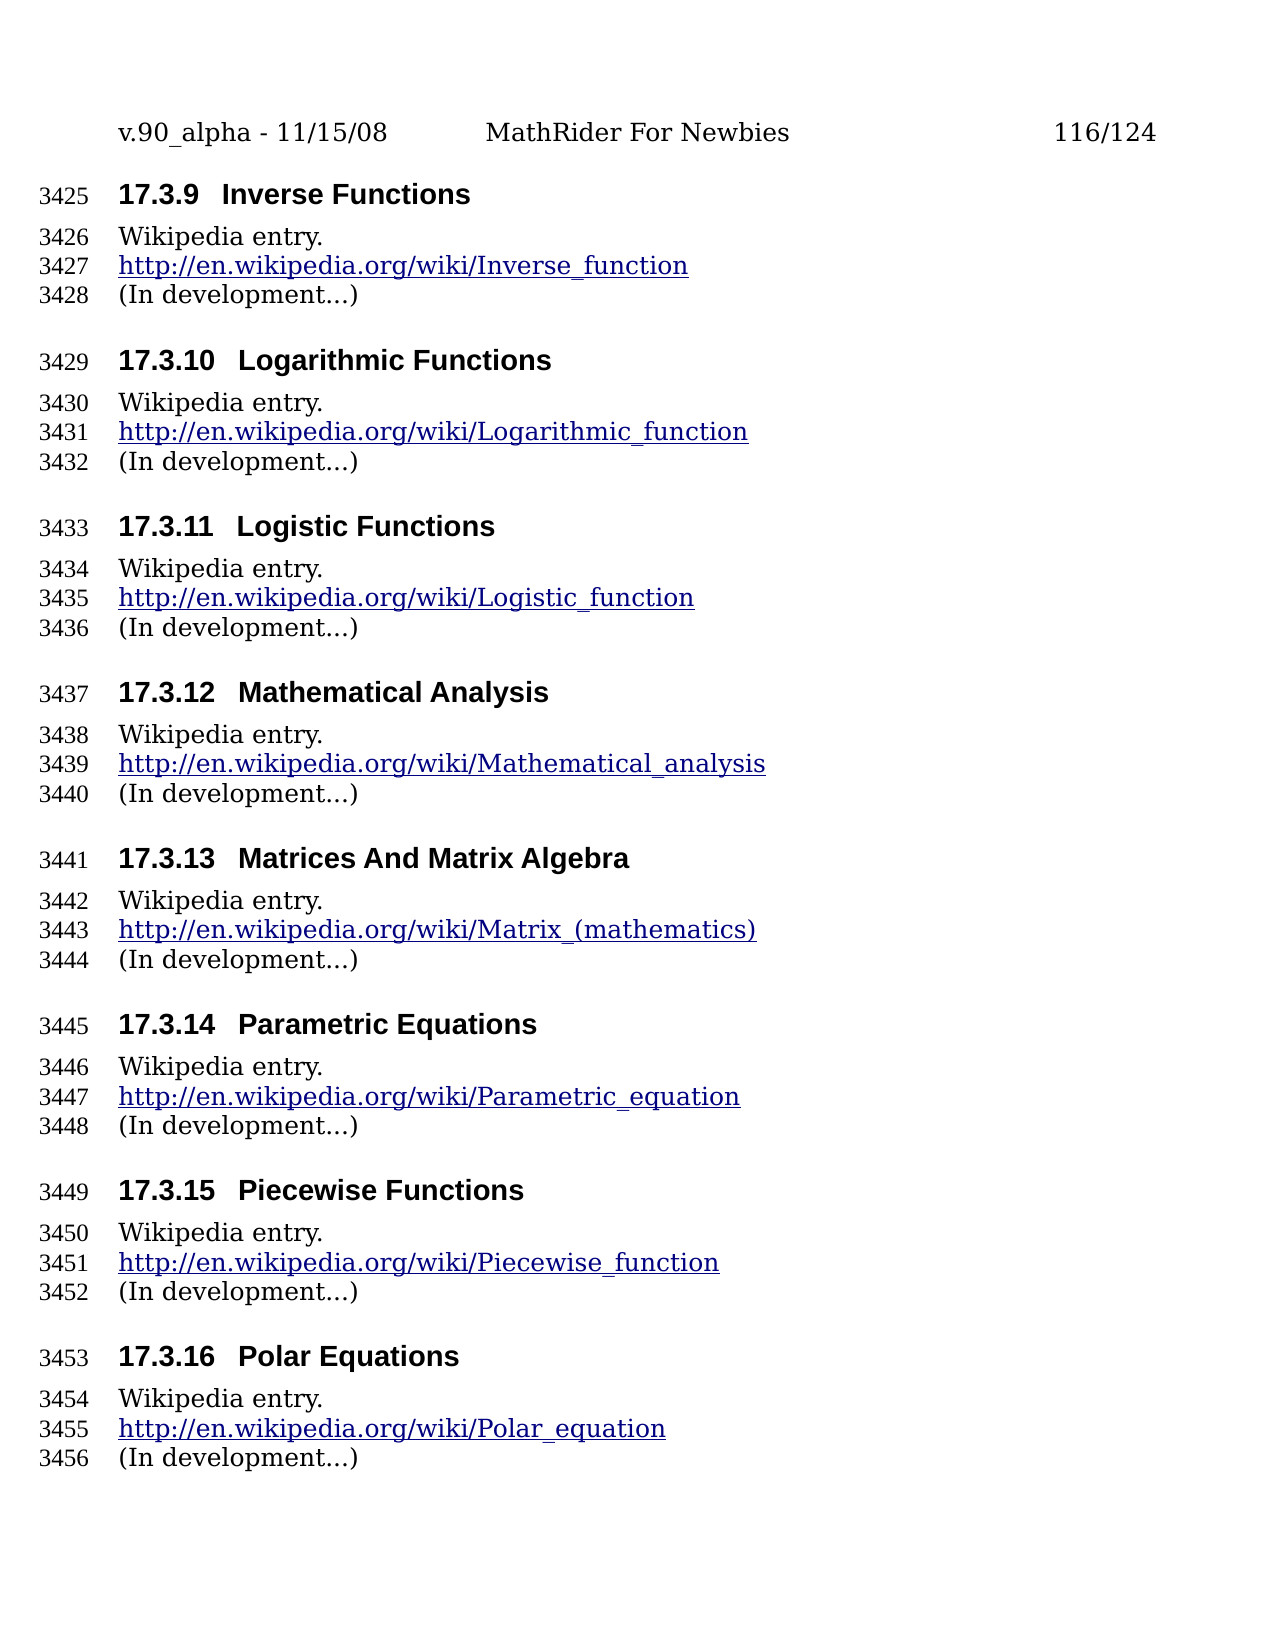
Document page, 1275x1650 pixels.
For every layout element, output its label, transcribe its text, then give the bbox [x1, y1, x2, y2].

text http://en.wikipedia.org/wiki/Mathematical_analysis [118, 749, 1157, 779]
text http://en.wikipedia.org/wiki/Inverse_function [118, 251, 1157, 281]
subtitle Piecewise Functions [118, 1173, 1157, 1207]
text Wikipedia entry. [118, 720, 1157, 749]
subtitle Logarithmic Functions [118, 343, 1157, 376]
subtitle Logistic Functions [118, 509, 1157, 542]
text Wikipedia entry. [118, 554, 1157, 583]
text Wikipedia entry. [118, 388, 1157, 417]
text Wikipedia entry. [118, 1384, 1157, 1414]
text http://en.wikipedia.org/wiki/Logistic_function [118, 583, 1157, 613]
text (In development...) [118, 779, 1157, 808]
subtitle Matrices And Matrix Algebra [118, 841, 1157, 874]
text (In development...) [118, 945, 1157, 974]
subtitle Mathematical Analysis [118, 675, 1157, 708]
text (In development...) [118, 613, 1157, 642]
text http://en.wikipedia.org/wiki/Logarithmic_function [118, 417, 1157, 447]
text http://en.wikipedia.org/wiki/Piecewise_function [118, 1248, 1157, 1277]
text http://en.wikipedia.org/wiki/Matrix_(mathematics) [118, 916, 1157, 945]
text (In development...) [118, 1443, 1157, 1472]
subtitle Parametric Equations [118, 1007, 1157, 1041]
text Wikipedia entry. [118, 1218, 1157, 1248]
text (In development...) [118, 1277, 1157, 1306]
text (In development...) [118, 281, 1157, 310]
text (In development...) [118, 447, 1157, 476]
text Wikipedia entry. [118, 1052, 1157, 1082]
text (In development...) [118, 1111, 1157, 1140]
text Wikipedia entry. [118, 222, 1157, 251]
subtitle Polar Equations [118, 1339, 1157, 1373]
text http://en.wikipedia.org/wiki/Parametric_equation [118, 1082, 1157, 1111]
text http://en.wikipedia.org/wiki/Polar_equation [118, 1414, 1157, 1443]
subtitle Inverse Functions [118, 177, 1157, 210]
text Wikipedia entry. [118, 886, 1157, 916]
